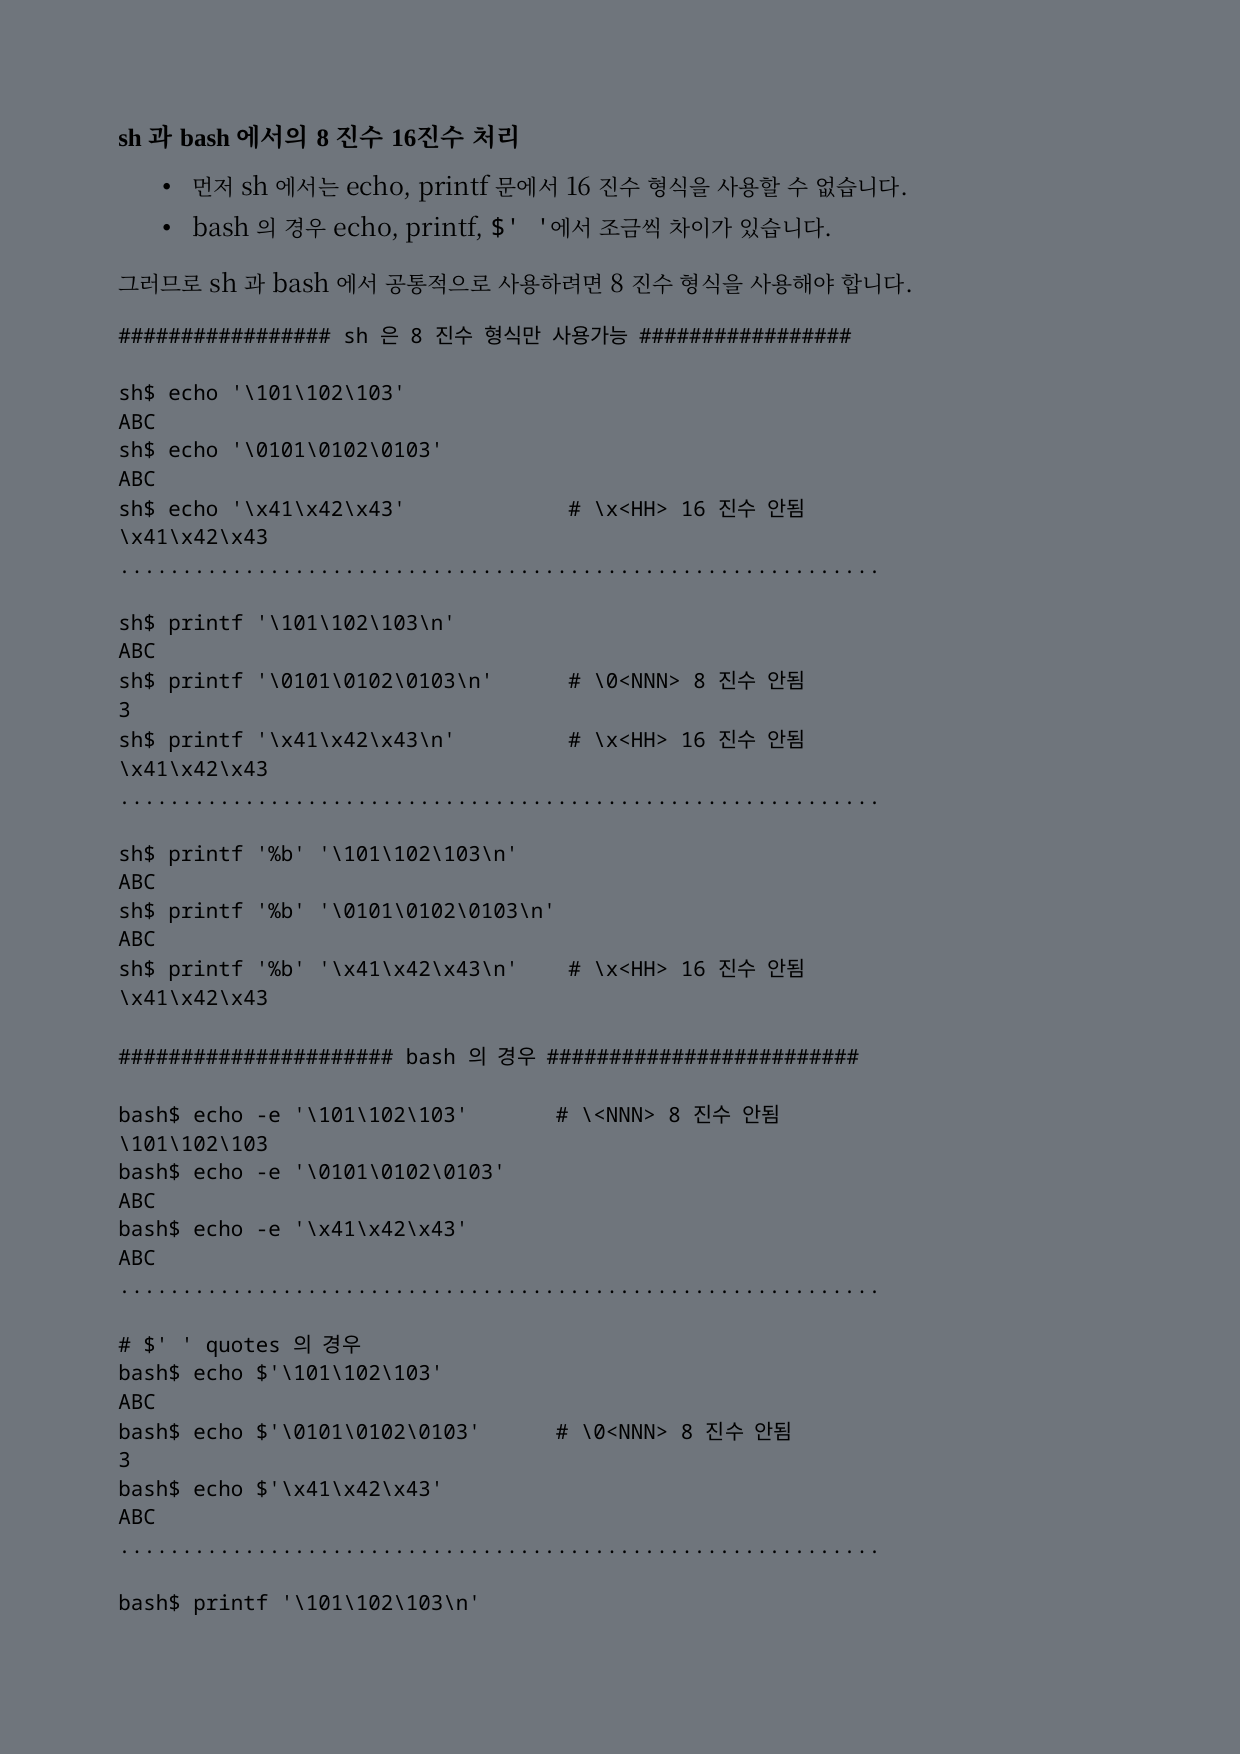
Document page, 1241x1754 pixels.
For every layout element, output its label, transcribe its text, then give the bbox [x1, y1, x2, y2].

text sh$ printf '%b' '\0101\0102\0103\n' [118, 896, 1122, 924]
text bash$ printf '\101\102\103\n' [118, 1588, 1122, 1616]
text sh$ printf '%b' '\x41\x42\x43\n' # \x<HH> 16 진수 안됨 [118, 953, 1122, 983]
text ............................................................. [118, 1531, 1122, 1559]
text ............................................................. [118, 551, 1122, 579]
list 먼저 sh 에서는 echo, printf 문에서 16 진수 형식을 사용할 수 없습니다. [162, 167, 1122, 202]
text sh$ echo '\x41\x42\x43' # \x<HH> 16 진수 안됨 [118, 492, 1122, 522]
text sh$ printf '\x41\x42\x43\n' # \x<HH> 16 진수 안됨 [118, 723, 1122, 754]
text bash$ echo -e '\x41\x42\x43' [118, 1214, 1122, 1243]
text bash$ echo -e '\0101\0102\0103' [118, 1157, 1122, 1186]
text bash$ echo $'\x41\x42\x43' [118, 1474, 1122, 1502]
text ABC [118, 1387, 1122, 1415]
text ABC [118, 1186, 1122, 1214]
text ABC [118, 1243, 1122, 1271]
text \x41\x42\x43 [118, 983, 1122, 1011]
text ABC [118, 464, 1122, 492]
list bash 의 경우 echo, printf, $' '에서 조금씩 차이가 있습니다. [162, 208, 1122, 244]
text \101\102\103 [118, 1129, 1122, 1157]
text 3 [118, 1446, 1122, 1474]
text sh$ printf '\0101\0102\0103\n' # \0<NNN> 8 진수 안됨 [118, 664, 1122, 695]
text ............................................................. [118, 1271, 1122, 1299]
text sh$ echo '\0101\0102\0103' [118, 435, 1122, 464]
text sh$ printf '\101\102\103\n' [118, 608, 1122, 636]
text # $' ' quotes 의 경우 [118, 1328, 1122, 1358]
text sh$ echo '\101\102\103' [118, 378, 1122, 407]
text ABC [118, 867, 1122, 896]
text ###################### bash 의 경우 ######################### [118, 1040, 1122, 1070]
text ............................................................. [118, 782, 1122, 811]
text 3 [118, 695, 1122, 723]
text ABC [118, 636, 1122, 664]
text ################# sh 은 8 진수 형식만 사용가능 ################# [118, 319, 1122, 350]
text ABC [118, 924, 1122, 953]
text bash$ echo $'\101\102\103' [118, 1358, 1122, 1387]
text ABC [118, 407, 1122, 435]
text bash$ echo -e '\101\102\103' # \<NNN> 8 진수 안됨 [118, 1099, 1122, 1129]
text ABC [118, 1502, 1122, 1531]
text \x41\x42\x43 [118, 522, 1122, 551]
text \x41\x42\x43 [118, 754, 1122, 782]
text 그러므로 sh 과 bash 에서 공통적으로 사용하려면 8 진수 형식을 사용해야 합니다. [118, 264, 1122, 300]
text bash$ echo $'\0101\0102\0103' # \0<NNN> 8 진수 안됨 [118, 1415, 1122, 1446]
subtitle sh 과 bash 에서의 8 진수 16진수 처리 [118, 118, 1122, 154]
text sh$ printf '%b' '\101\102\103\n' [118, 839, 1122, 867]
